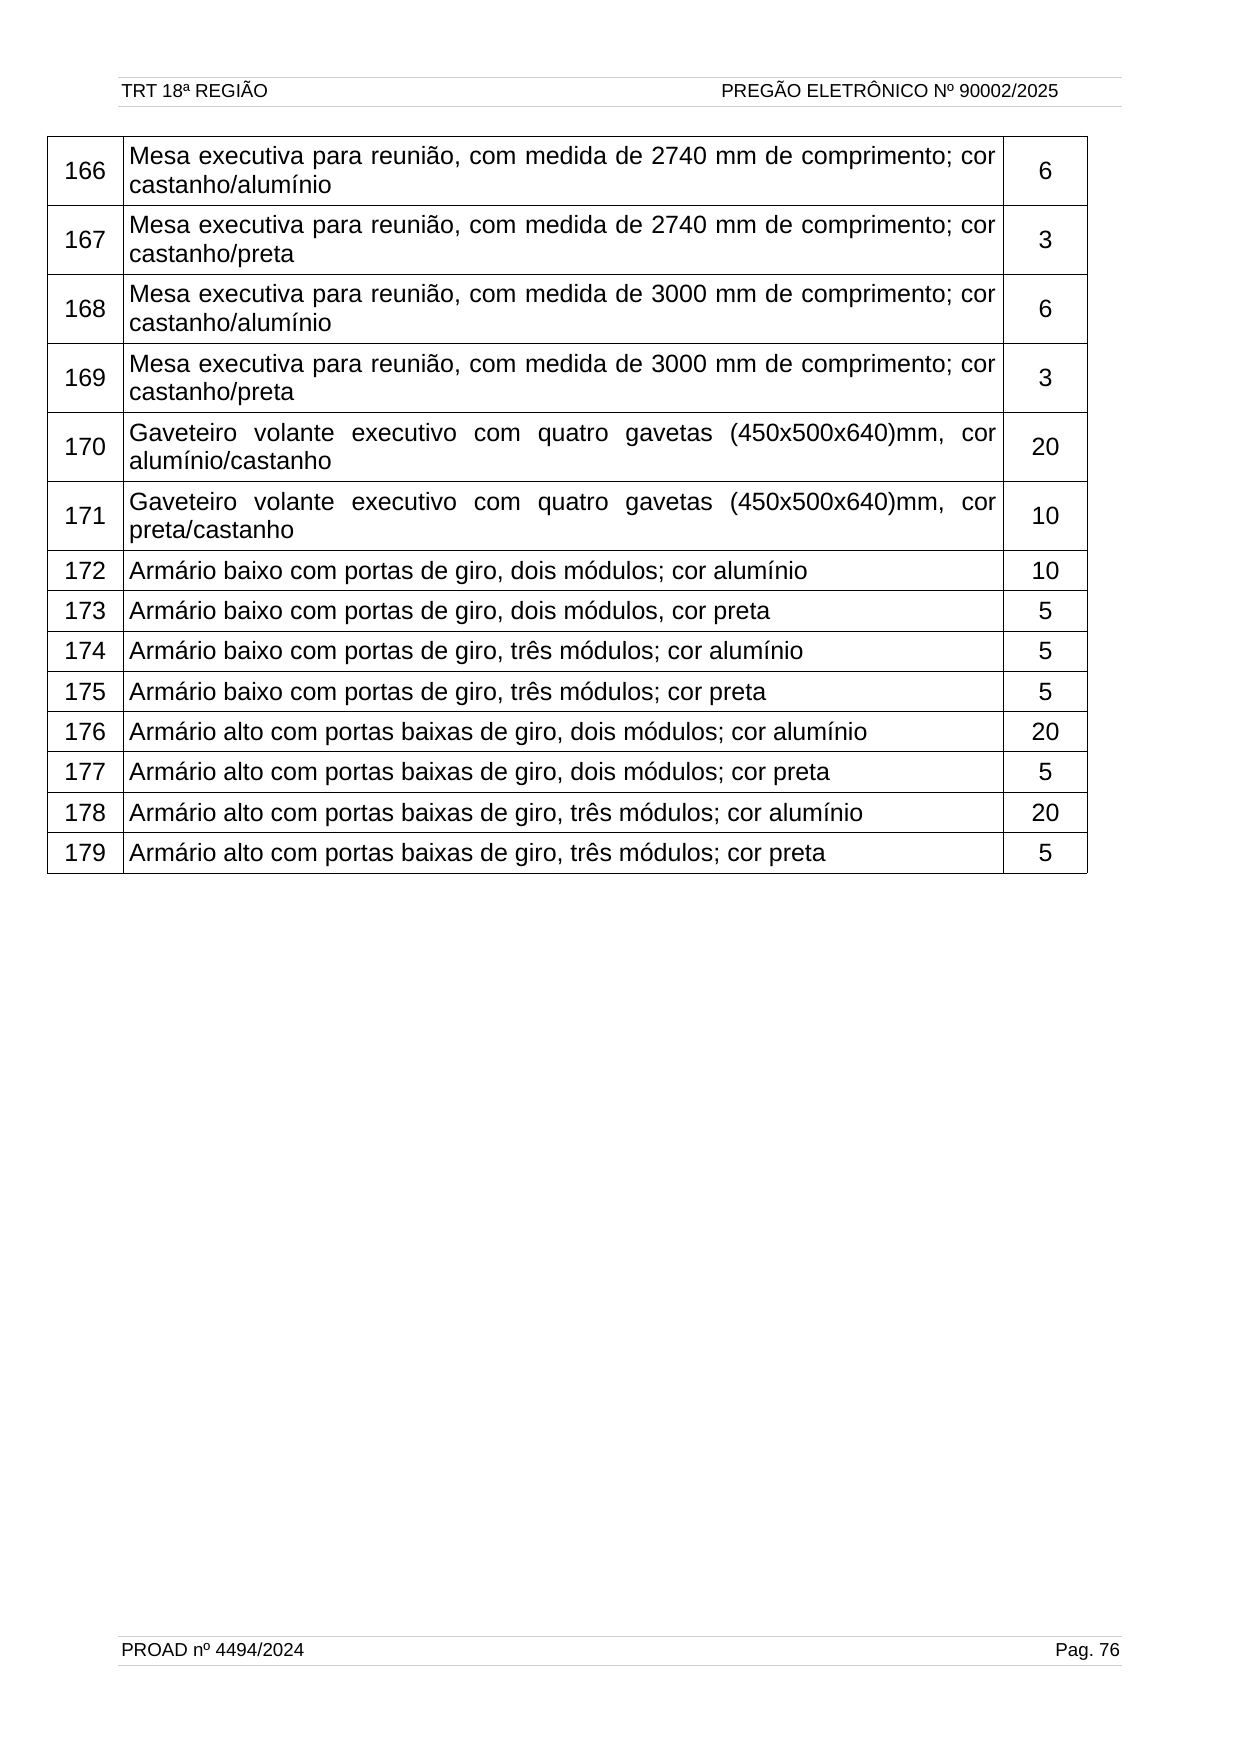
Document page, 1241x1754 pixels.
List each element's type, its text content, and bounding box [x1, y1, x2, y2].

table_cell Armário alto com portas baixas de giro, três módulos; cor preta [124, 833, 1003, 872]
table_cell Armário baixo com portas de giro, três módulos; cor preta [124, 672, 1003, 711]
table_cell 20 [1004, 793, 1087, 832]
table_cell 174 [48, 632, 123, 671]
table_cell 167 [48, 206, 123, 274]
table_cell 171 [48, 482, 123, 550]
table_cell 166 [48, 137, 123, 204]
table_cell Armário baixo com portas de giro, dois módulos; cor alumínio [124, 551, 1003, 590]
table_cell 5 [1004, 632, 1087, 671]
table_cell Armário alto com portas baixas de giro, dois módulos; cor alumínio [124, 712, 1003, 751]
table_cell 5 [1004, 833, 1087, 872]
table_cell 179 [48, 833, 123, 872]
table_cell 168 [48, 275, 123, 343]
table_cell 5 [1004, 591, 1087, 631]
table_cell 20 [1004, 712, 1087, 751]
table_cell 176 [48, 712, 123, 751]
table_cell Armário baixo com portas de giro, dois módulos, cor preta [124, 591, 1003, 631]
table_cell 169 [48, 344, 123, 412]
table_cell Gaveteiro volante executivo com quatro gavetas (450x500x640)mm, cor preta/castanho [124, 482, 1003, 550]
table_cell 20 [1004, 413, 1087, 481]
table_cell 3 [1004, 206, 1087, 274]
table_cell Gaveteiro volante executivo com quatro gavetas (450x500x640)mm, cor alumínio/castanho [124, 413, 1003, 481]
table_cell Armário alto com portas baixas de giro, dois módulos; cor preta [124, 752, 1003, 792]
table_cell 10 [1004, 482, 1087, 550]
table_cell 3 [1004, 344, 1087, 412]
table_cell Mesa executiva para reunião, com medida de 2740 mm de comprimento; cor castanho/alumínio [124, 137, 1003, 204]
table_cell 5 [1004, 752, 1087, 792]
table_cell Mesa executiva para reunião, com medida de 3000 mm de comprimento; cor castanho/preta [124, 344, 1003, 412]
table_cell Armário alto com portas baixas de giro, três módulos; cor alumínio [124, 793, 1003, 832]
table_cell Mesa executiva para reunião, com medida de 2740 mm de comprimento; cor castanho/preta [124, 206, 1003, 274]
table_cell 172 [48, 551, 123, 590]
table_cell 5 [1004, 672, 1087, 711]
table_cell 10 [1004, 551, 1087, 590]
table_cell 173 [48, 591, 123, 631]
table_cell 178 [48, 793, 123, 832]
table_cell 177 [48, 752, 123, 792]
table_cell 6 [1004, 275, 1087, 343]
table_cell 6 [1004, 137, 1087, 204]
table_cell Armário baixo com portas de giro, três módulos; cor alumínio [124, 632, 1003, 671]
table_cell 170 [48, 413, 123, 481]
table_cell Mesa executiva para reunião, com medida de 3000 mm de comprimento; cor castanho/alumínio [124, 275, 1003, 343]
table_cell 175 [48, 672, 123, 711]
